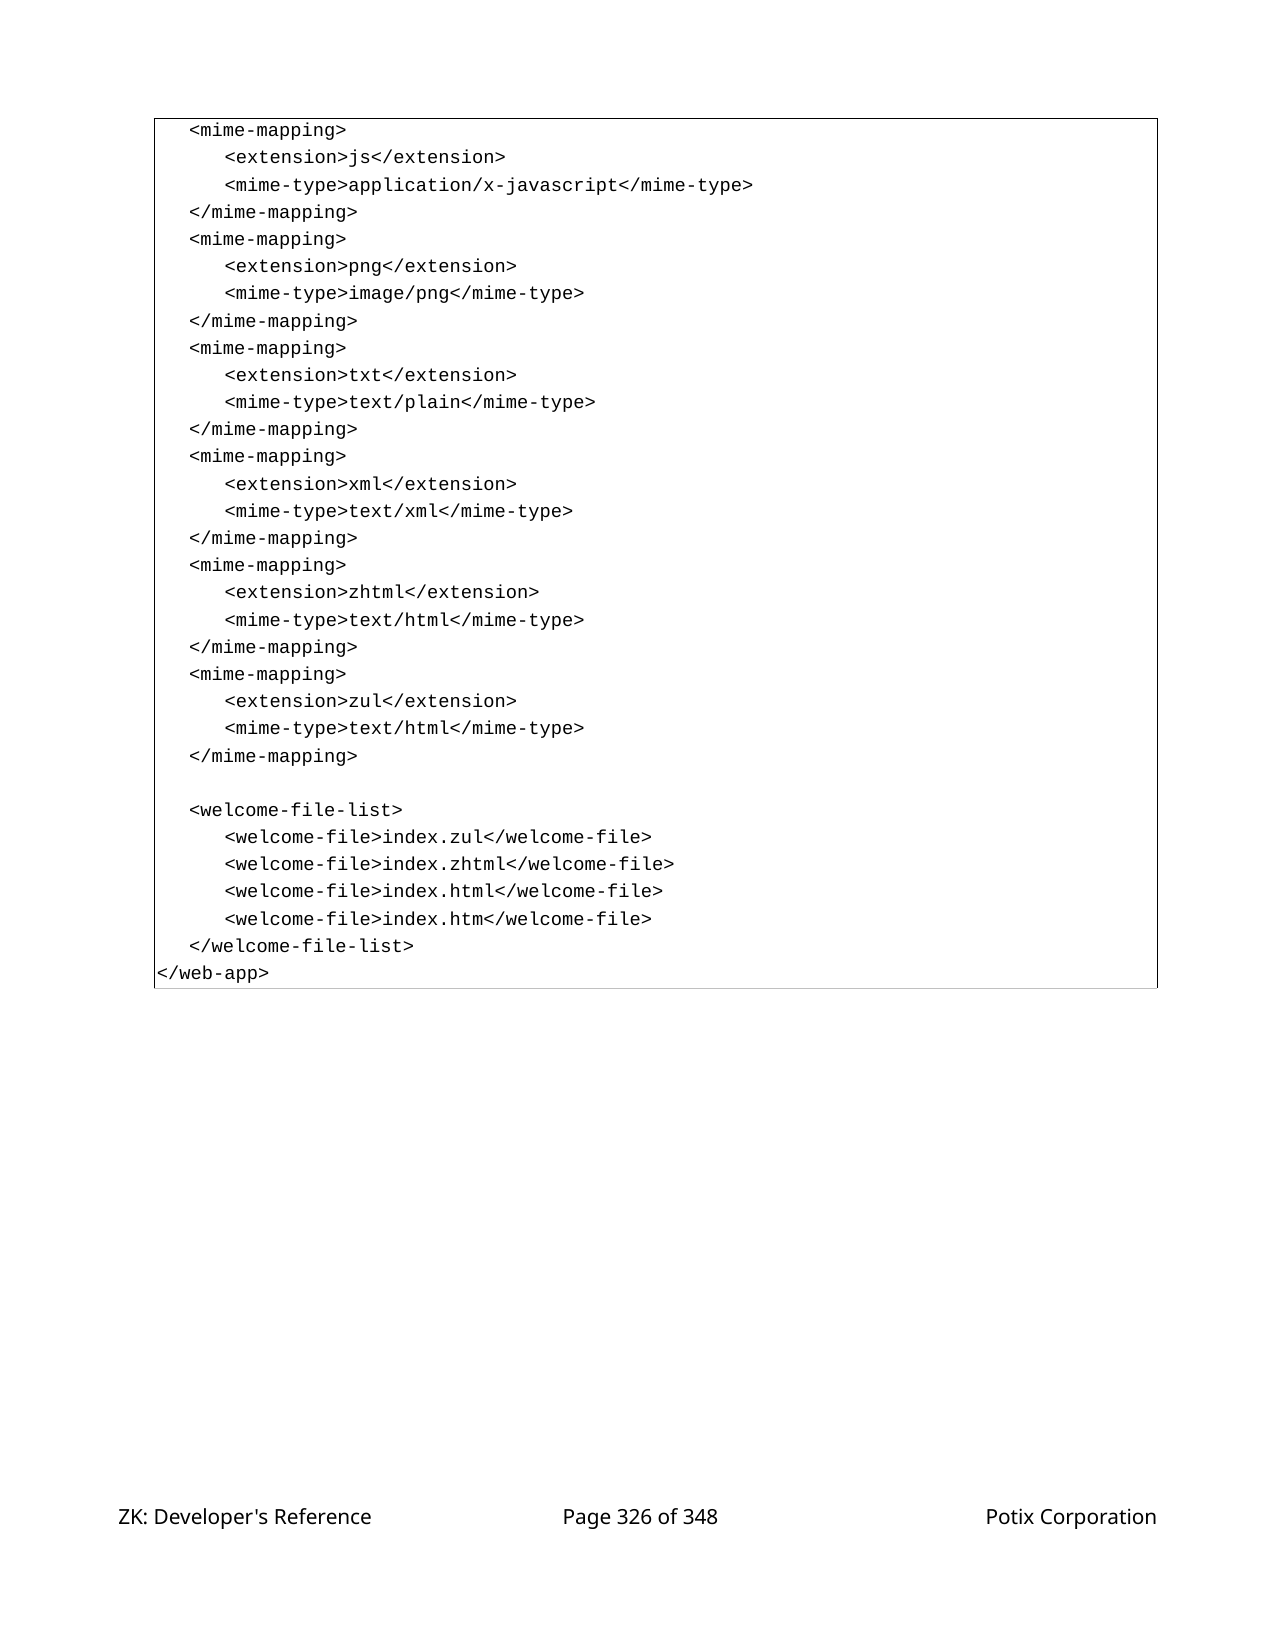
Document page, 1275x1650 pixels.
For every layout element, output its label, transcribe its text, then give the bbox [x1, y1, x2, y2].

text <mime-type>text/plain</mime-type> [155, 390, 1157, 414]
text </mime-mapping> [155, 417, 1157, 441]
text <welcome-file>index.htm</welcome-file> [155, 907, 1157, 931]
text <mime-mapping> [155, 119, 1157, 142]
text <welcome-file>index.html</welcome-file> [155, 879, 1157, 904]
text <welcome-file>index.zhtml</welcome-file> [155, 852, 1157, 876]
text </welcome-file-list> [155, 934, 1157, 958]
text <mime-mapping> [155, 227, 1157, 251]
text <extension>js</extension> [155, 145, 1157, 169]
text <mime-mapping> [155, 336, 1157, 360]
text <mime-type>image/png</mime-type> [155, 281, 1157, 306]
text <extension>txt</extension> [155, 363, 1157, 387]
text </mime-mapping> [155, 743, 1157, 768]
text <mime-mapping> [155, 444, 1157, 469]
text <mime-type>text/xml</mime-type> [155, 499, 1157, 523]
text <extension>zhtml</extension> [155, 580, 1157, 604]
text </mime-mapping> [155, 635, 1157, 659]
text <mime-type>text/html</mime-type> [155, 716, 1157, 741]
text <extension>xml</extension> [155, 472, 1157, 496]
text </web-app> [155, 961, 1157, 988]
text <mime-type>application/x-javascript</mime-type> [155, 172, 1157, 197]
text <welcome-file>index.zul</welcome-file> [155, 825, 1157, 849]
text </mime-mapping> [155, 200, 1157, 224]
text <extension>png</extension> [155, 254, 1157, 278]
text <mime-mapping> [155, 662, 1157, 686]
text <welcome-file-list> [155, 798, 1157, 822]
text <mime-type>text/html</mime-type> [155, 607, 1157, 632]
text </mime-mapping> [155, 308, 1157, 333]
text <extension>zul</extension> [155, 689, 1157, 713]
text </mime-mapping> [155, 526, 1157, 550]
text <mime-mapping> [155, 553, 1157, 577]
